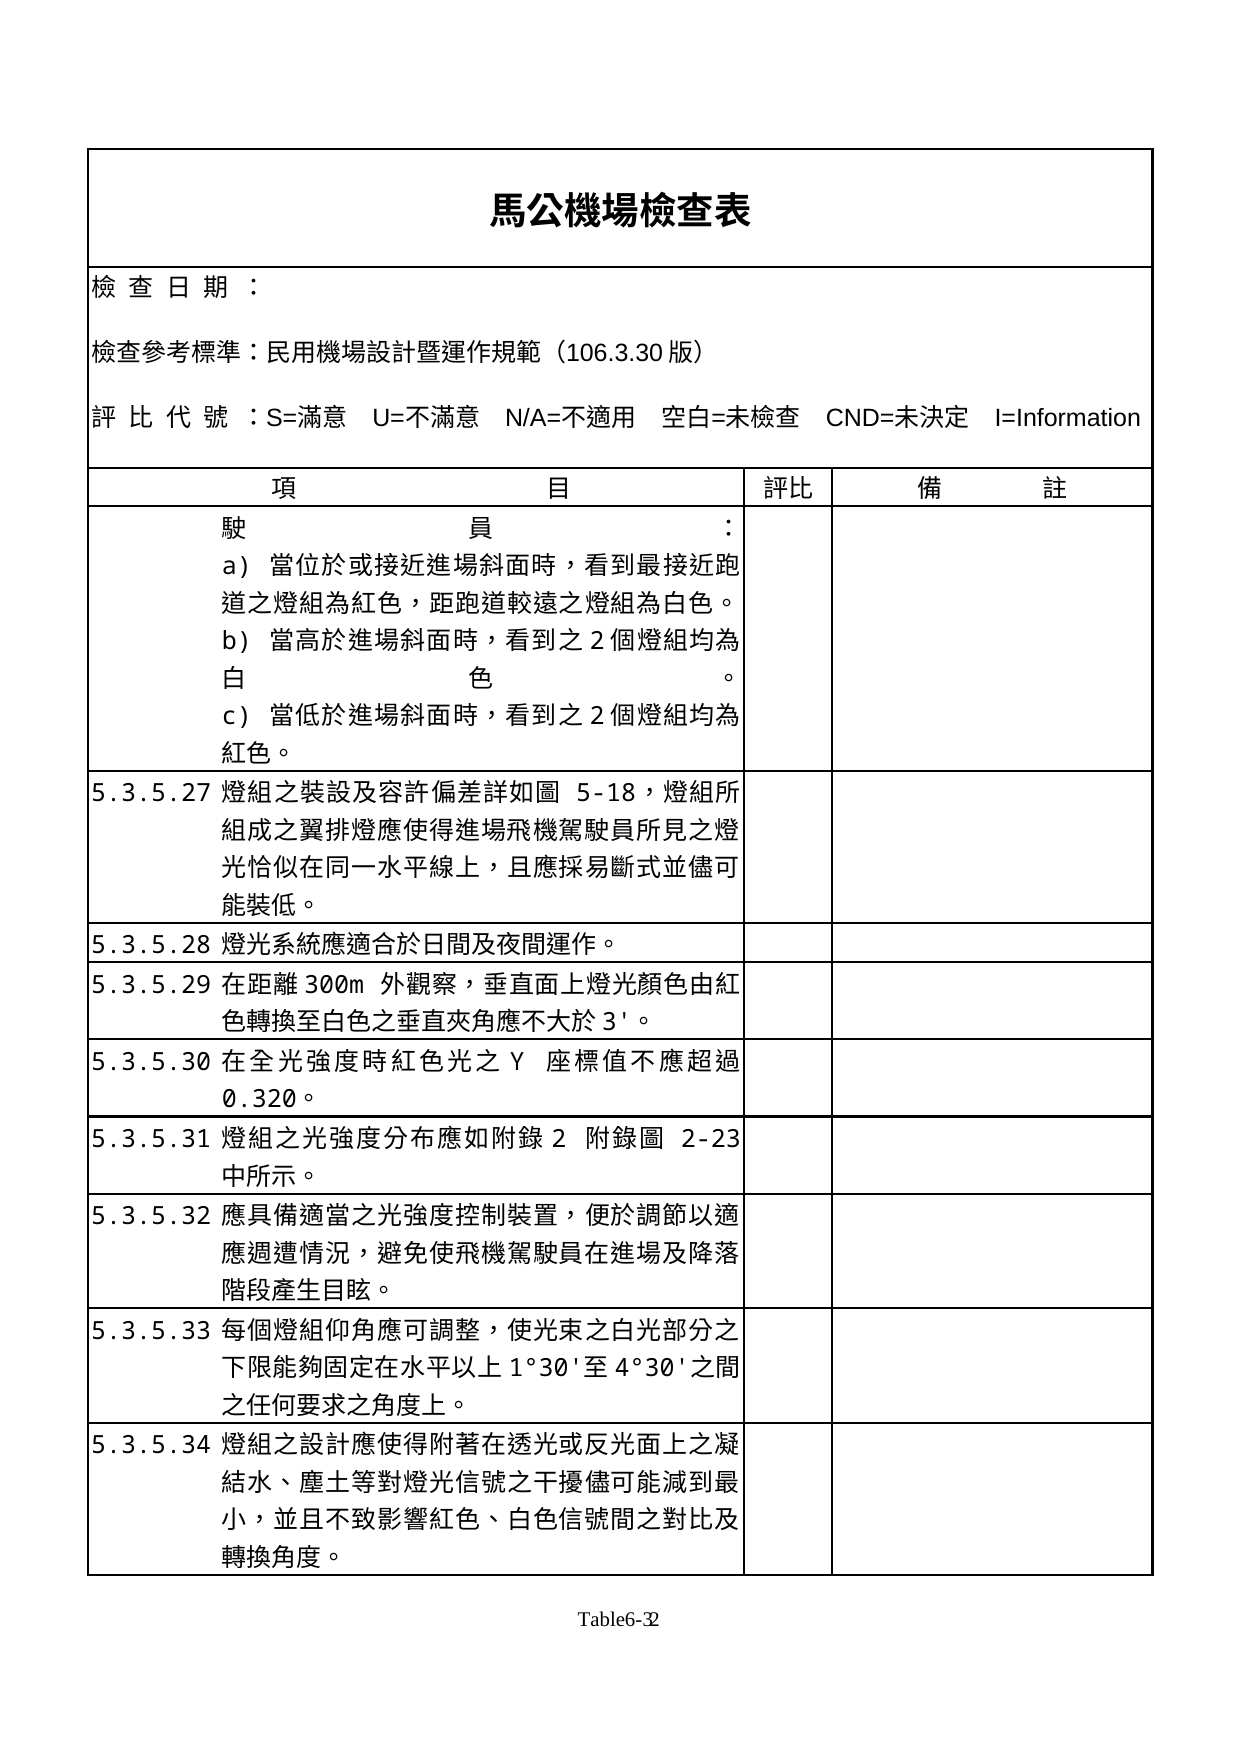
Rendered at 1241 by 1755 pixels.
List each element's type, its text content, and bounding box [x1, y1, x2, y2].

table_cell 5.3.5.33 [89, 1309, 219, 1422]
table_cell 在距離300m 外觀察，垂直面上燈光顏色由紅色轉換至白色之垂直夾角應不大於3'。 [219, 963, 743, 1038]
table_cell 每個燈組仰角應可調整，使光束之白光部分之下限能夠固定在水平以上1°30'至4°30'之間之任何要求之角度上。 [219, 1309, 743, 1422]
table_cell [89, 469, 219, 505]
table_cell [745, 1040, 831, 1115]
table_cell 5.3.5.29 [89, 963, 219, 1038]
table_cell 燈組之光強度分布應如附錄2 附錄圖 2-23 中所示。 [219, 1118, 743, 1192]
table_cell [745, 963, 831, 1038]
table_cell 5.3.5.34 [89, 1424, 219, 1574]
table_cell [833, 1424, 1151, 1574]
table_cell [745, 1195, 831, 1307]
table_cell 在全光強度時紅色光之Y 座標值不應超過0.320。 [219, 1040, 743, 1115]
table_cell [89, 507, 219, 769]
table_cell 評比 [745, 469, 831, 505]
table_cell 燈組之裝設及容許偏差詳如圖 5-18，燈組所組成之翼排燈應使得進場飛機駕駛員所見之燈光恰似在同一水平線上，且應採易斷式並儘可能裝低。 [219, 772, 743, 922]
table_cell 5.3.5.30 [89, 1040, 219, 1115]
table_cell [833, 1309, 1151, 1422]
table_cell 檢 查 日 期 ： 檢查參考標準：民用機場設計暨運作規範（106.3.30版） 評 比 代 號 ：S=滿意 U=不滿意 N/A=不適用 空白=未檢查 CND=未決定 I=Information [89, 268, 1151, 467]
table_cell 5.3.5.28 [89, 924, 219, 961]
table_cell [833, 924, 1151, 961]
table_cell 項 目 [219, 469, 743, 505]
table_cell [833, 1118, 1151, 1192]
table_cell [833, 772, 1151, 922]
table_cell [745, 1424, 831, 1574]
table_cell 5.3.5.27 [89, 772, 219, 922]
table_cell [745, 924, 831, 961]
table_cell [745, 1309, 831, 1422]
table_cell 駛員： a) 當位於或接近進場斜面時，看到最接近跑道之燈組為紅色，距跑道較遠之燈組為白色。 b) 當高於進場斜面時，看到之2個燈組均為白色。 c) 當低於進場斜面時，看到之2個燈組均為紅色。 [219, 507, 743, 769]
table_cell [833, 963, 1151, 1038]
table_cell 備 註 [833, 469, 1151, 505]
table_cell 燈組之設計應使得附著在透光或反光面上之凝結水、塵土等對燈光信號之干擾儘可能減到最小，並且不致影響紅色、白色信號間之對比及轉換角度。 [219, 1424, 743, 1574]
table_cell [745, 507, 831, 769]
table_cell 5.3.5.32 [89, 1195, 219, 1307]
table_cell [745, 772, 831, 922]
table_cell [833, 1040, 1151, 1115]
table_cell 應具備適當之光強度控制裝置，便於調節以適應週遭情況，避免使飛機駕駛員在進場及降落階段產生目眩。 [219, 1195, 743, 1307]
table_cell 5.3.5.31 [89, 1118, 219, 1192]
table_header 馬公機場檢查表 [89, 150, 1151, 266]
table_cell [833, 507, 1151, 769]
table_cell [745, 1118, 831, 1192]
table_cell 燈光系統應適合於日間及夜間運作。 [219, 924, 743, 961]
table_cell [833, 1195, 1151, 1307]
